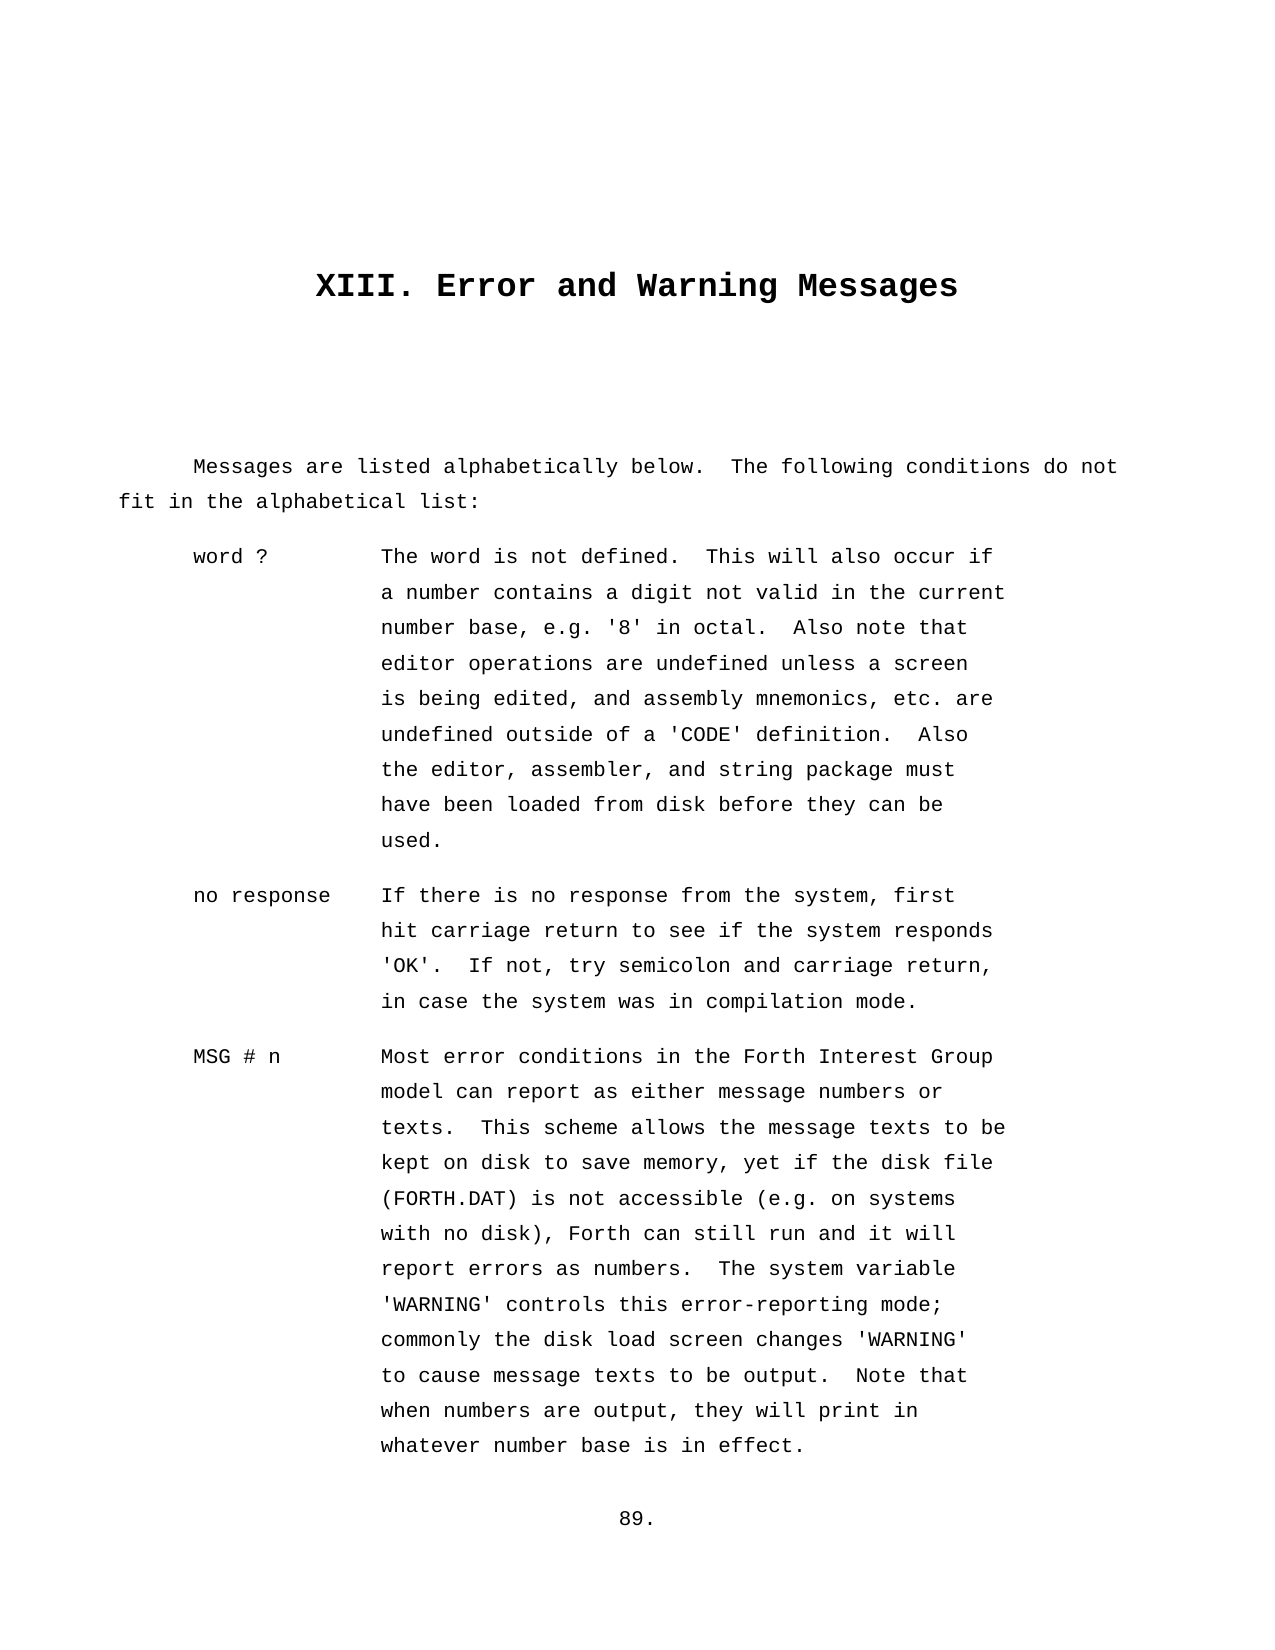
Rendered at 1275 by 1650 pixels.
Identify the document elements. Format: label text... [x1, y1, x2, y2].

text no response If there is no response from the system, first hit carriage return to see if the system responds 'OK'. If not, try semicolon and carriage return, in case the system was in compilation mode. [193, 885, 1007, 1014]
subtitle XIII. Error and Warning Messages [118, 268, 1157, 306]
text Messages are listed alphabetically below. The following conditions do not fit in the alphabetical list: [118, 456, 1157, 515]
text MSG # n Most error conditions in the Forth Interest Group model can report as either message numbers or texts. This scheme allows the message texts to be kept on disk to save memory, yet if the disk file (FORTH.DAT) is not accessible (e.g. on systems with no disk), Forth can still run and it will report errors as numbers. The system variable 'WARNING' controls this error-reporting mode; commonly the disk load screen changes 'WARNING' to cause message texts to be output. Note that when numbers are output, they will print in whatever number base is in effect. [193, 1046, 1007, 1459]
text word ? The word is not defined. This will also occur if a number contains a digit not valid in the current number base, e.g. '8' in octal. Also note that editor operations are undefined unless a screen is being edited, and assembly mnemonics, etc. are undefined outside of a 'CODE' definition. Also the editor, assembler, and string package must have been loaded from disk before they can be used. [193, 546, 1007, 853]
